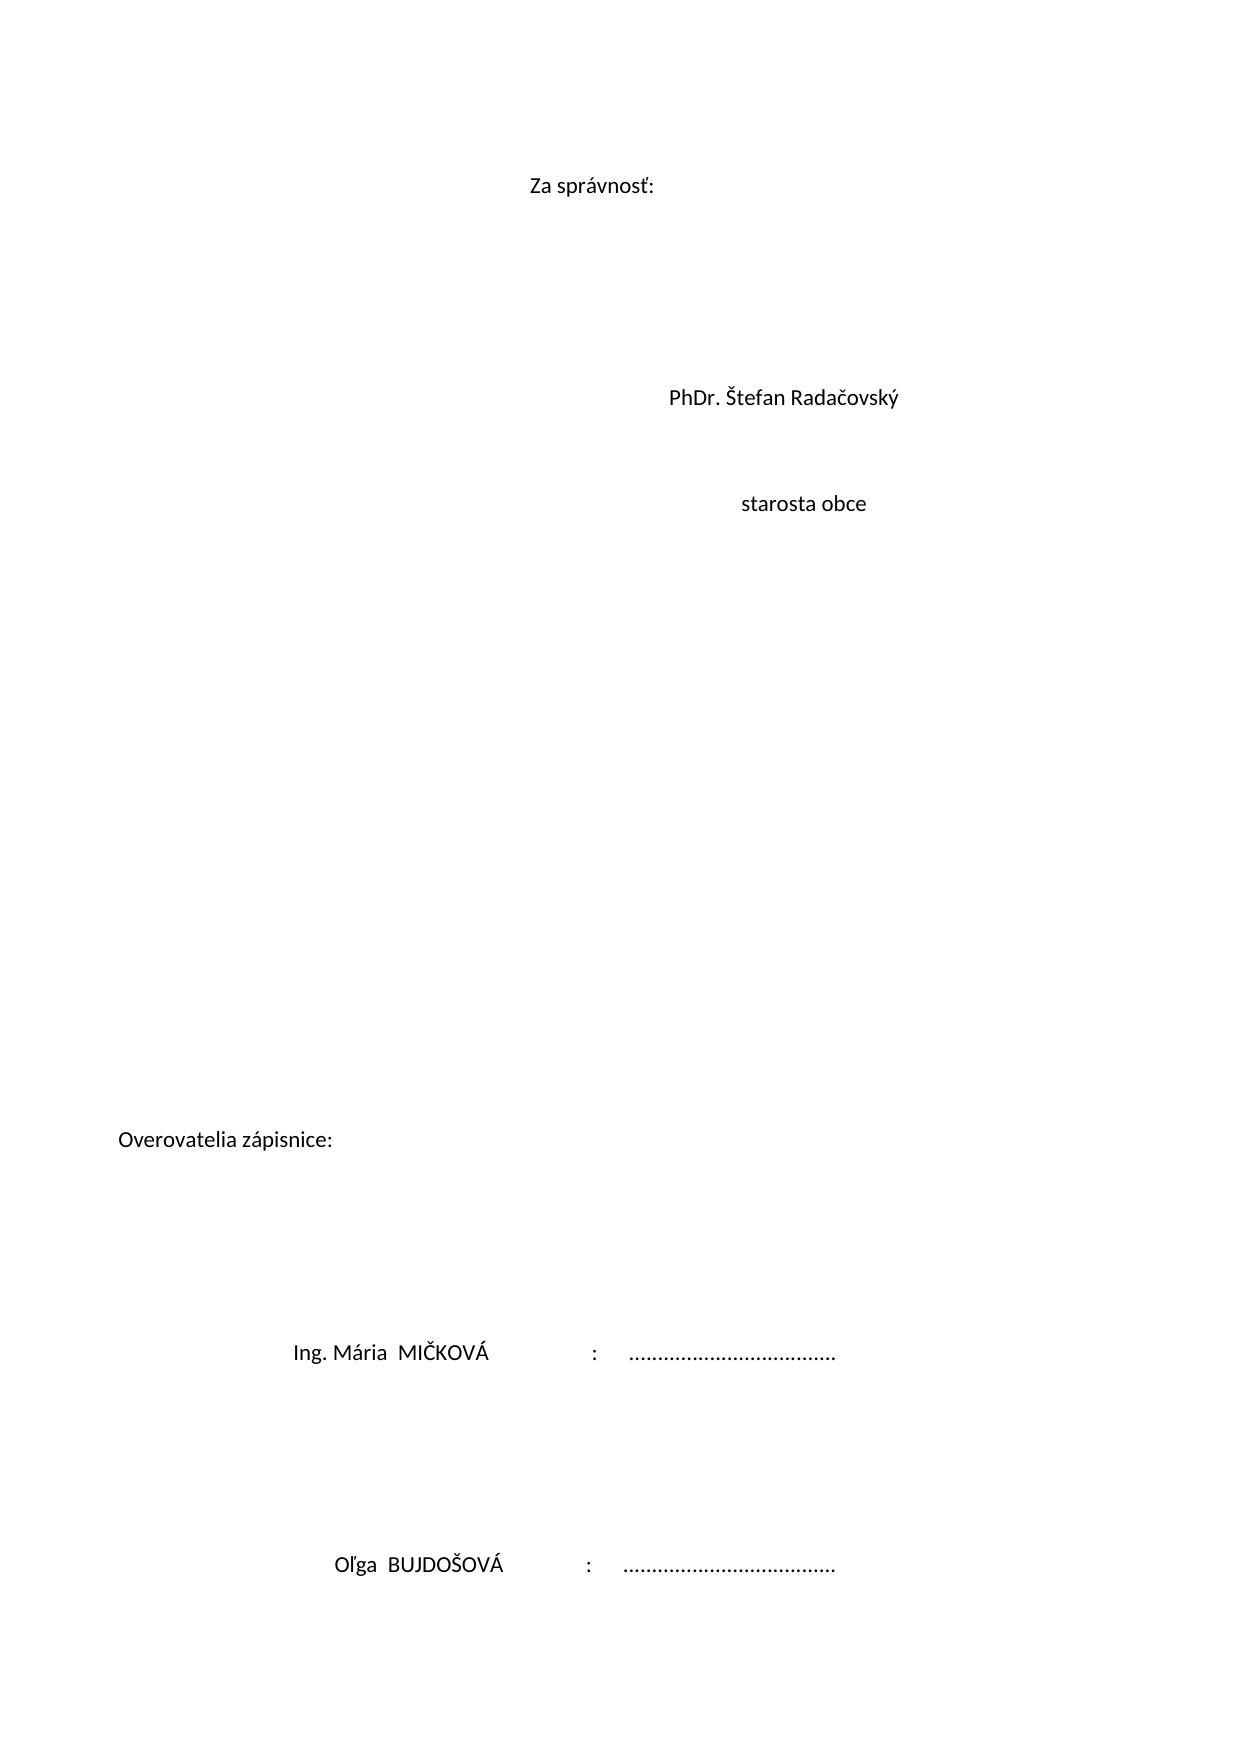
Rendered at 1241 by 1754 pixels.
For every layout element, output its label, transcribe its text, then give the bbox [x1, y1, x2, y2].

text Overovatelia zápisnice: [118, 1126, 1122, 1153]
text Za správnosť: [118, 171, 1122, 199]
text Oľga BUJDOŠOVÁ : ..................................... [118, 1550, 1122, 1578]
text PhDr. Štefan Radačovský [118, 383, 1122, 411]
text Ing. Mária MIČKOVÁ : .................................... [118, 1338, 1122, 1366]
text starosta obce [118, 489, 1122, 517]
